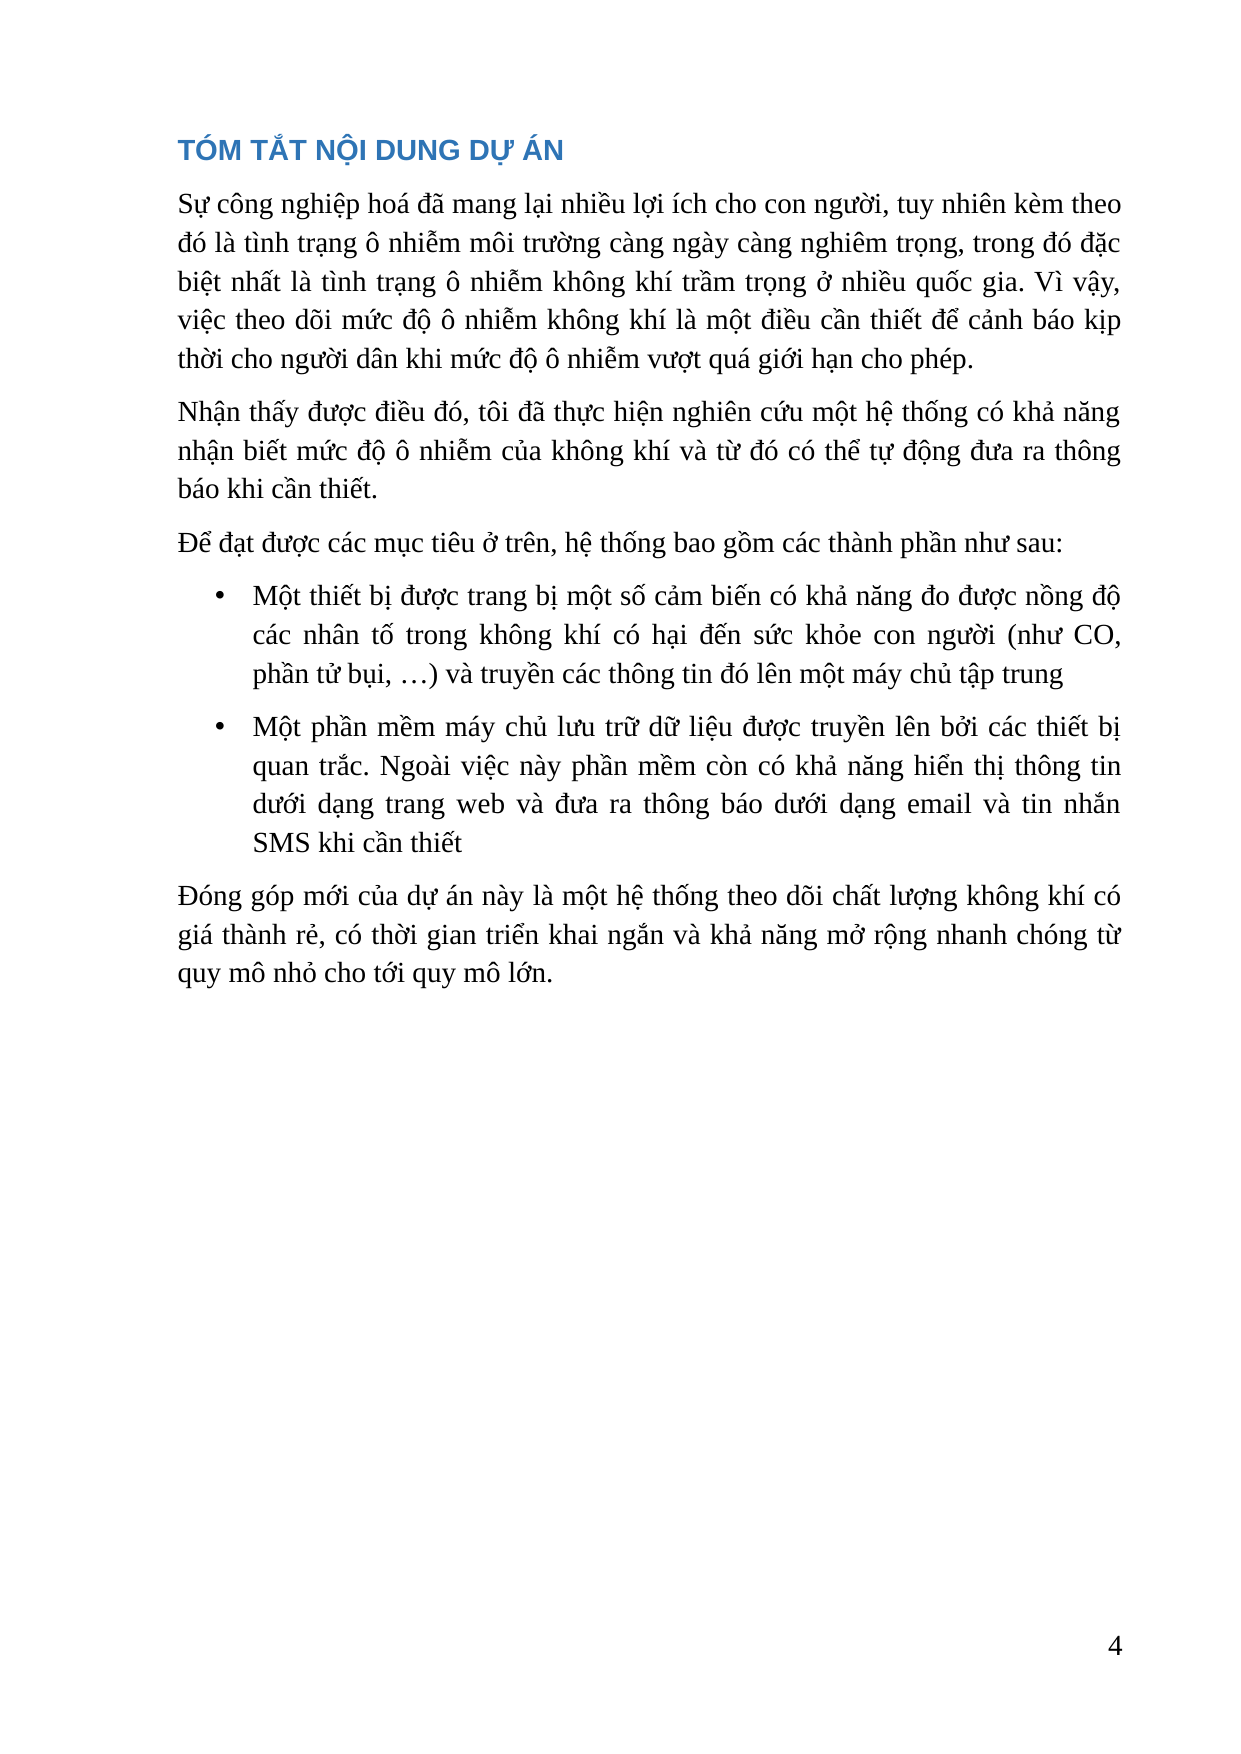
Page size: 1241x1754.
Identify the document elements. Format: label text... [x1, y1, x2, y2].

subtitle TÓM TẮT NỘI DUNG DỰ ÁN [177, 133, 1122, 167]
text Nhận thấy được điều đó, tôi đã thực hiện nghiên cứu một hệ thống có khả năng nhận biết mức độ ô nhiễm của không khí và từ đó có thể tự động đưa ra thông báo khi cần thiết. [177, 394, 1122, 505]
list Một thiết bị được trang bị một số cảm biến có khả năng đo được nồng độ các nhân tố trong không khí có hại đến sức khỏe con người (như CO, phần tử bụi, …) và truyền các thông tin đó lên một máy chủ tập trung [215, 578, 1122, 689]
list Một phần mềm máy chủ lưu trữ dữ liệu được truyền lên bởi các thiết bị quan trắc. Ngoài việc này phần mềm còn có khả năng hiển thị thông tin dưới dạng trang web và đưa ra thông báo dưới dạng email và tin nhắn SMS khi cần thiết [215, 709, 1122, 858]
text Đóng góp mới của dự án này là một hệ thống theo dõi chất lượng không khí có giá thành rẻ, có thời gian triển khai ngắn và khả năng mở rộng nhanh chóng từ quy mô nhỏ cho tới quy mô lớn. [177, 878, 1122, 989]
text Sự công nghiệp hoá đã mang lại nhiều lợi ích cho con người, tuy nhiên kèm theo đó là tình trạng ô nhiễm môi trường càng ngày càng nghiêm trọng, trong đó đặc biệt nhất là tình trạng ô nhiễm không khí trầm trọng ở nhiều quốc gia. Vì vậy, việc theo dõi mức độ ô nhiễm không khí là một điều cần thiết để cảnh báo kịp thời cho người dân khi mức độ ô nhiễm vượt quá giới hạn cho phép. [177, 187, 1122, 374]
text Để đạt được các mục tiêu ở trên, hệ thống bao gồm các thành phần như sau: [177, 525, 1122, 558]
